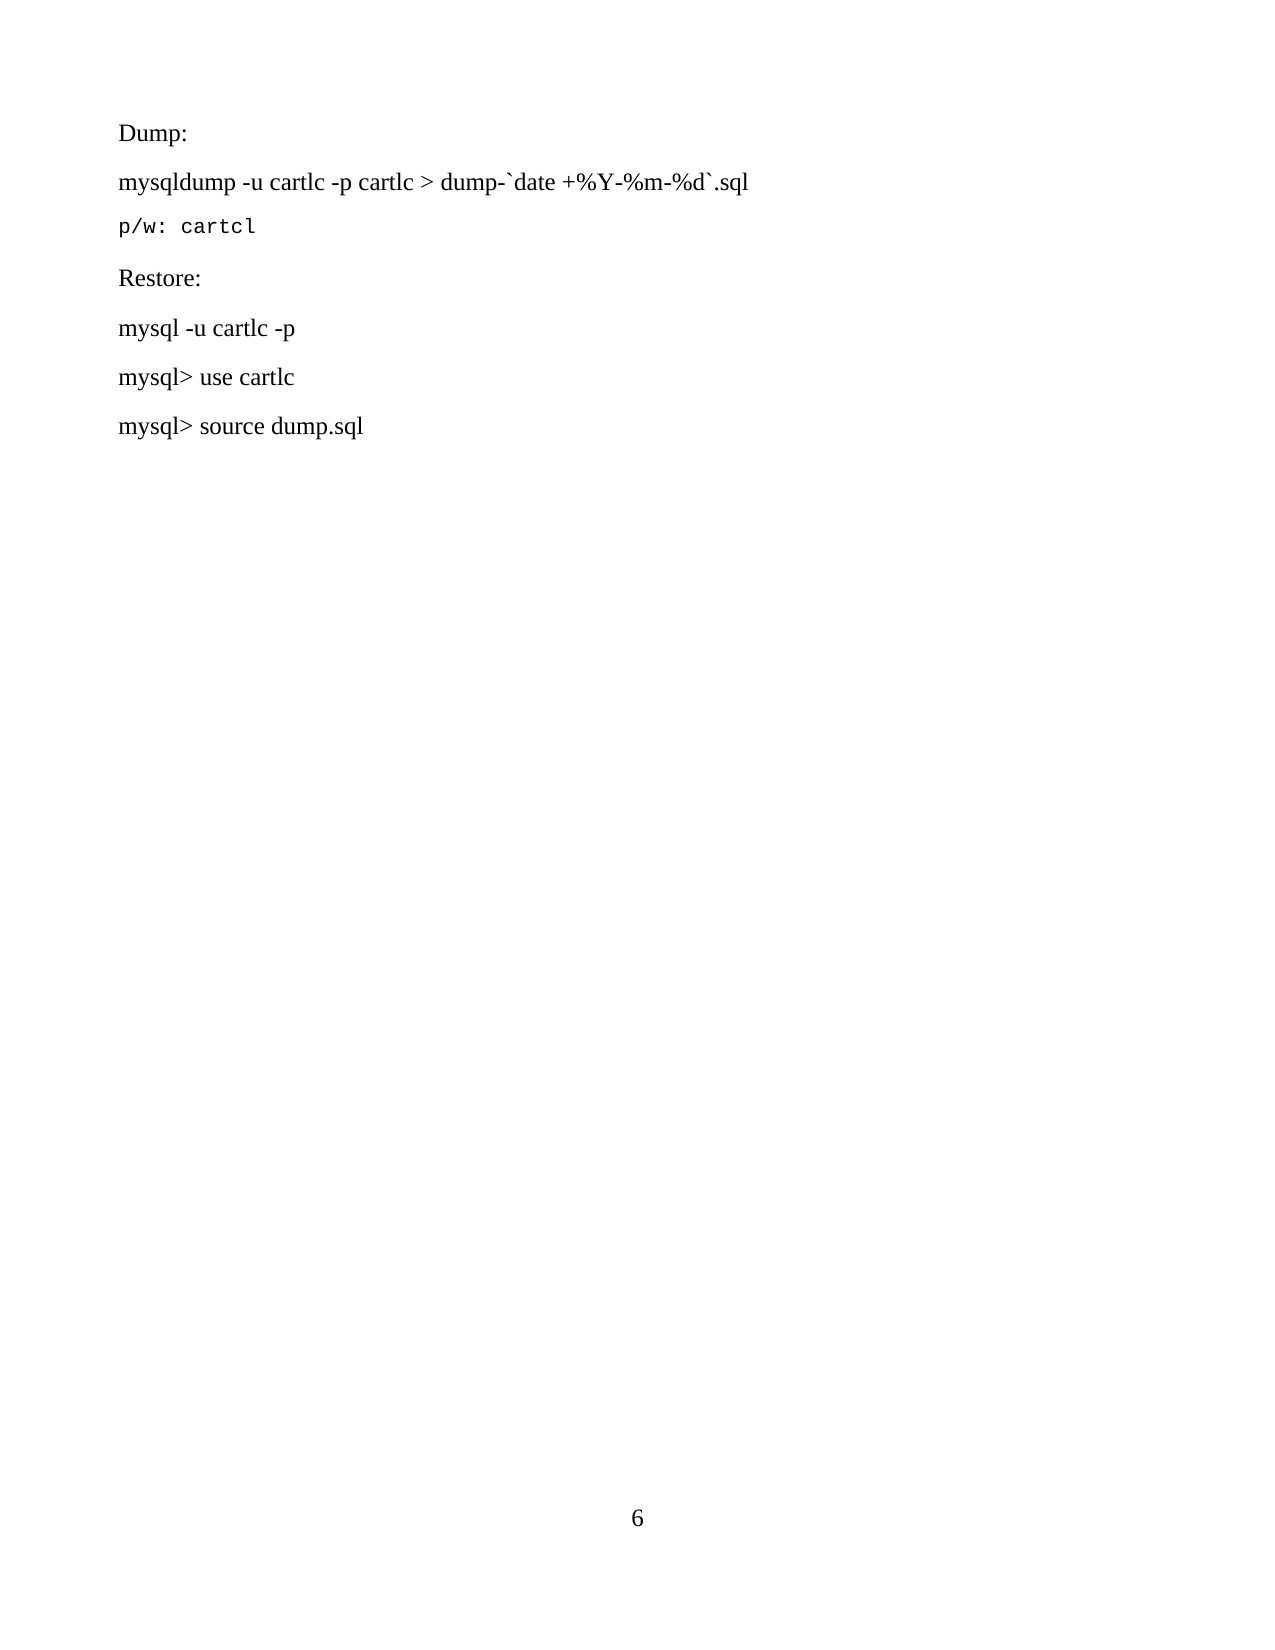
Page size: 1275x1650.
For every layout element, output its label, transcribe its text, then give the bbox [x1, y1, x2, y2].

text Dump: [118, 118, 1157, 147]
text mysql> use cartlc [118, 362, 1157, 390]
text mysql -u cartlc -p [118, 313, 1157, 341]
text mysqldump -u cartlc -p cartlc > dump-`date +%Y-%m-%d`.sql [118, 167, 1157, 196]
text p/w: cartcl [118, 216, 1157, 240]
text Restore: [118, 263, 1157, 292]
text mysql> source dump.sql [118, 411, 1157, 439]
